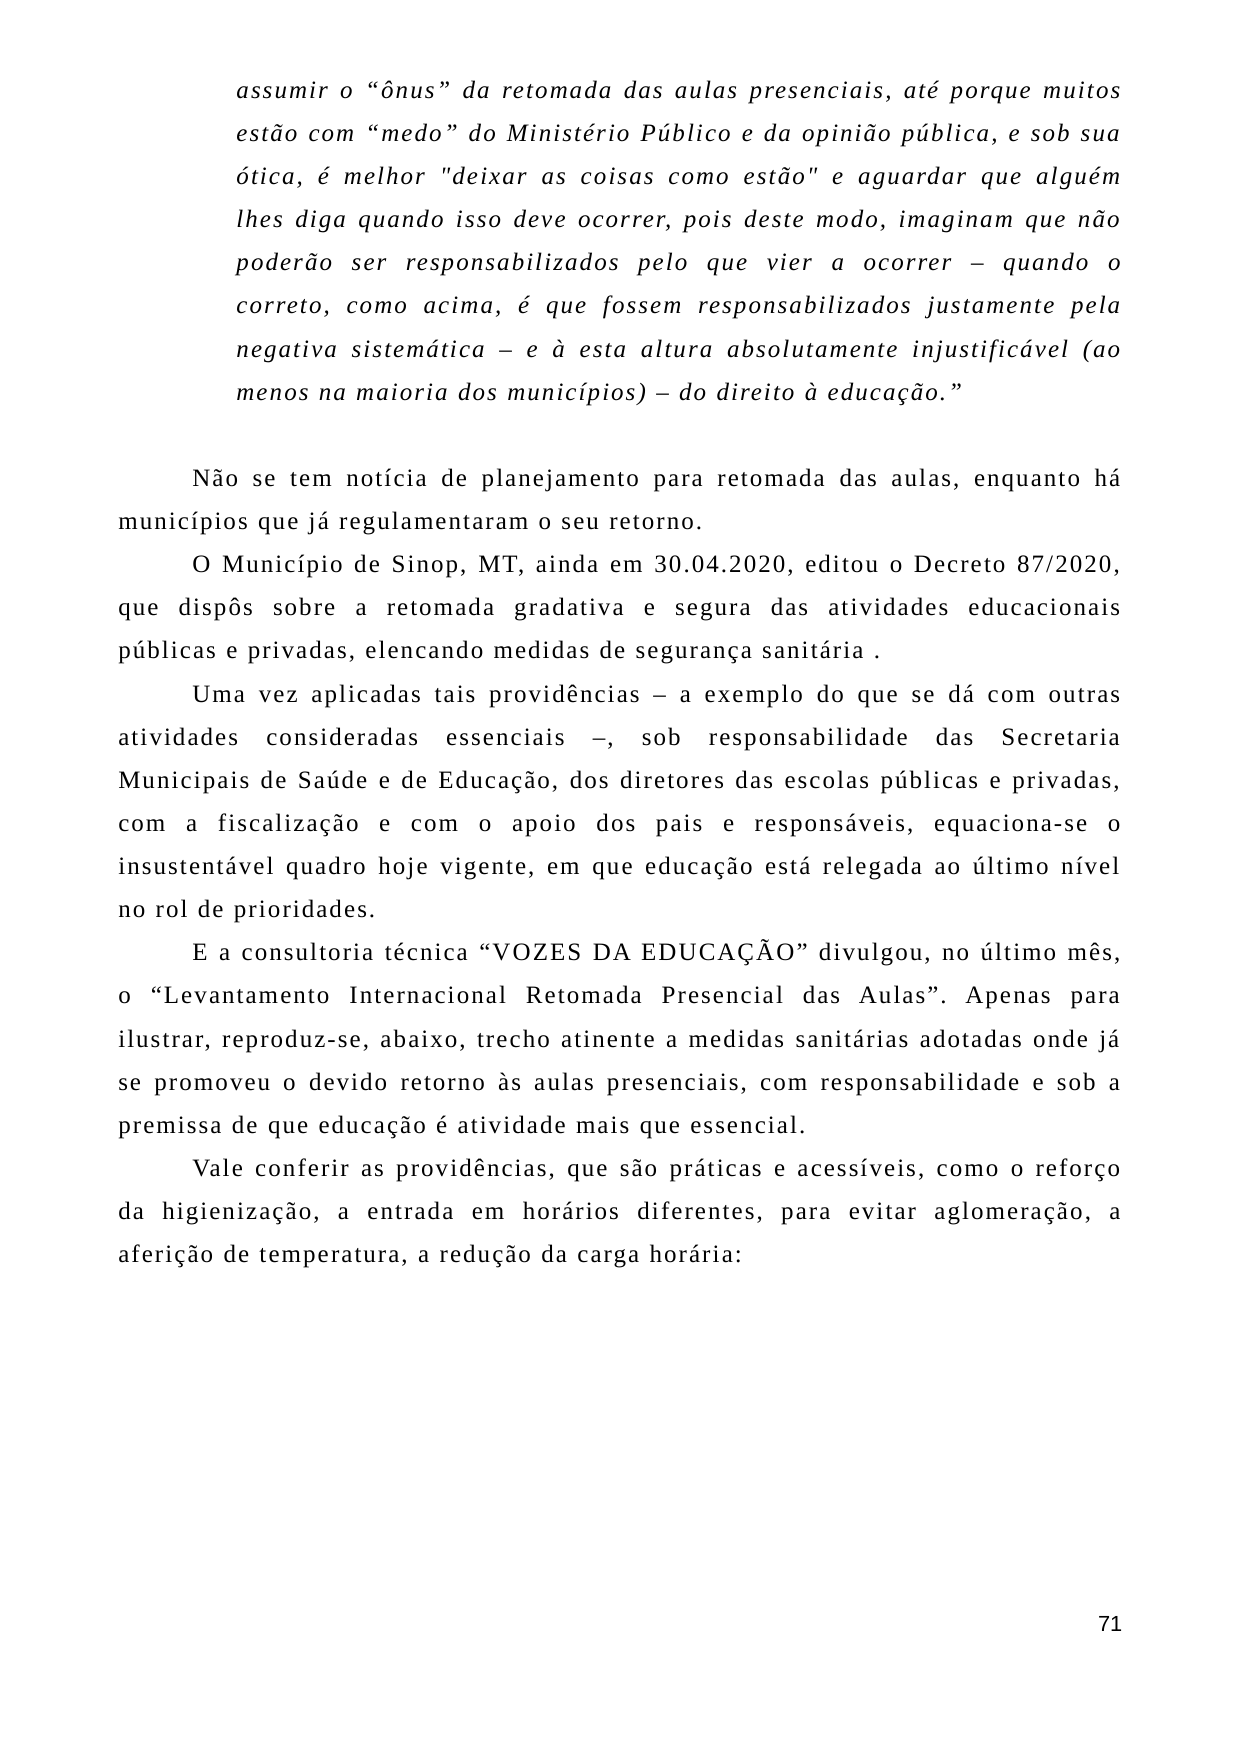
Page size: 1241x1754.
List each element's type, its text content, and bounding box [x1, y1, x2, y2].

text assumir o “ônus” da retomada das aulas presenciais, até porque muitos estão com “medo” do Ministério Público e da opinião pública, e sob sua ótica, é melhor "deixar as coisas como estão" e aguardar que alguém lhes diga quando isso deve ocorrer, pois deste modo, imaginam que não poderão ser responsabilizados pelo que vier a ocorrer – quando o correto, como acima, é que fossem responsabilizados justamente pela negativa sistemática – e à esta altura absolutamente injustificável (ao menos na maioria dos municípios) – do direito à educação.” [236, 75, 1122, 406]
text Não se tem notícia de planejamento para retomada das aulas, enquanto há municípios que já regulamentaram o seu retorno. [118, 463, 1122, 535]
text O Município de Sinop, MT, ainda em 30.04.2020, editou o Decreto 87/2020, que dispôs sobre a retomada gradativa e segura das atividades educacionais públicas e privadas, elencando medidas de segurança sanitária . [118, 549, 1122, 664]
text E a consultoria técnica “VOZES DA EDUCAÇÃO” divulgou, no último mês, o “Levantamento Internacional Retomada Presencial das Aulas”. Apenas para ilustrar, reproduz-se, abaixo, trecho atinente a medidas sanitárias adotadas onde já se promoveu o devido retorno às aulas presenciais, com responsabilidade e sob a premissa de que educação é atividade mais que essencial. [118, 937, 1122, 1139]
text Uma vez aplicadas tais providências – a exemplo do que se dá com outras atividades consideradas essenciais –, sob responsabilidade das Secretaria Municipais de Saúde e de Educação, dos diretores das escolas públicas e privadas, com a fiscalização e com o apoio dos pais e responsáveis, equaciona-se o insustentável quadro hoje vigente, em que educação está relegada ao último nível no rol de prioridades. [118, 679, 1122, 923]
text Vale conferir as providências, que são práticas e acessíveis, como o reforço da higienização, a entrada em horários diferentes, para evitar aglomeração, a aferição de temperatura, a redução da carga horária: [118, 1153, 1122, 1268]
